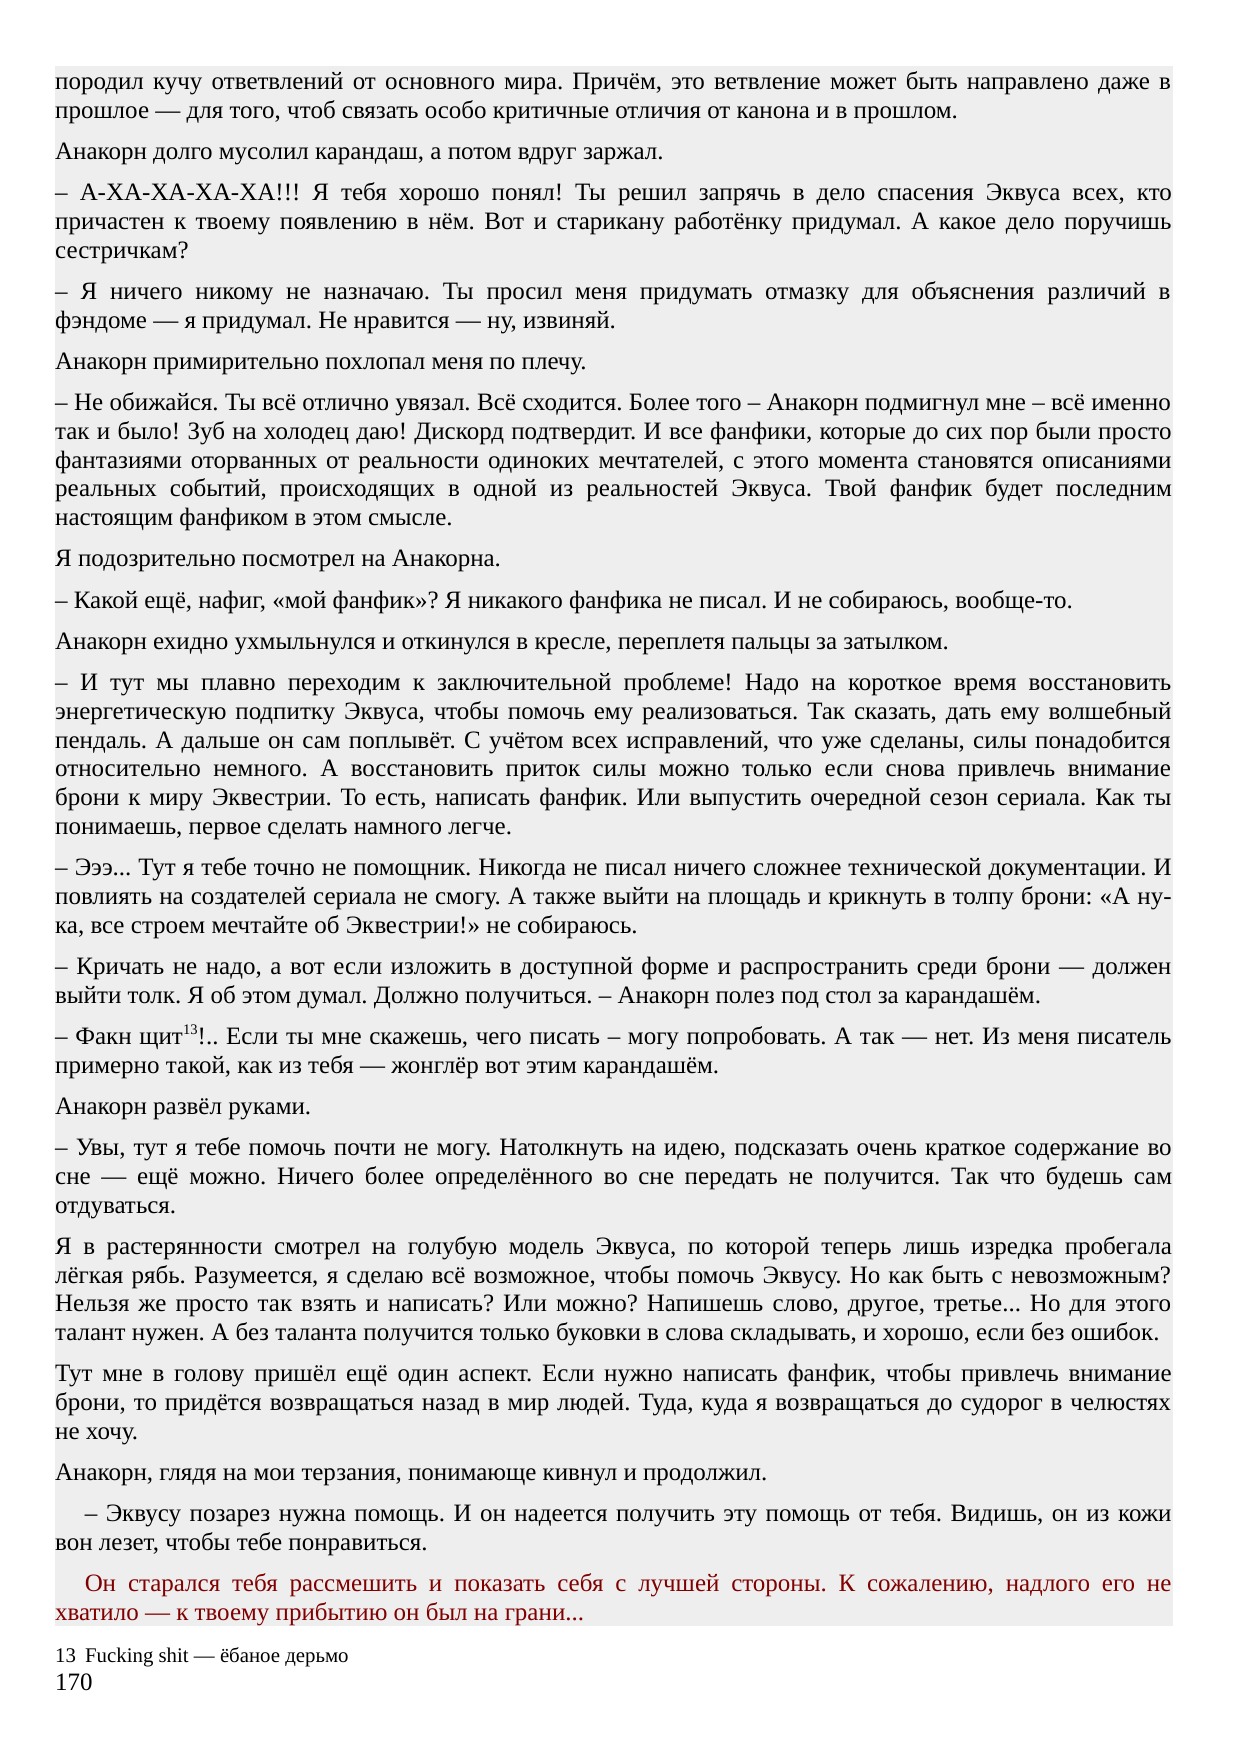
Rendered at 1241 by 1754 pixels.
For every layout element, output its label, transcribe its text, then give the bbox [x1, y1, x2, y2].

text – Я ничего никому не назначаю. Ты просил меня придумать отмазку для объяснения различий в фэндоме — я придумал. Не нравится — ну, извиняй. [55, 276, 1173, 333]
text Я подозрительно посмотрел на Анакорна. [55, 543, 1173, 572]
text – Какой ещё, нафиг, «мой фанфик»? Я никакого фанфика не писал. И не собираюсь, вообще-то. [55, 585, 1173, 613]
text Анакорн примирительно похлопал меня по плечу. [55, 346, 1173, 375]
text – Увы, тут я тебе помочь почти не могу. Натолкнуть на идею, подсказать очень краткое содержание во сне — ещё можно. Ничего более определённого во сне передать не получится. Так что будешь сам отдуваться. [55, 1132, 1173, 1218]
text Анакорн развёл руками. [55, 1091, 1173, 1120]
text – Факн щит!.. Если ты мне скажешь, чего писать – могу попробовать. А так — нет. Из меня писатель примерно такой, как из тебя — жонглёр вот этим карандашём. [55, 1021, 1173, 1078]
text Анакорн ехидно ухмыльнулся и откинулся в кресле, переплетя пальцы за затылком. [55, 626, 1173, 655]
text Fucking shit — ёбаное дерьмо [55, 1642, 1173, 1667]
text Он старался тебя рассмешить и показать себя с лучшей стороны. К сожалению, надлого его не хватило — к твоему прибытию он был на грани... [55, 1568, 1173, 1626]
text Тут мне в голову пришёл ещё один аспект. Если нужно написать фанфик, чтобы привлечь внимание брони, то придётся возвращаться назад в мир людей. Туда, куда я возвращаться до судорог в челюстях не хочу. [55, 1358, 1173, 1445]
text – Эээ... Тут я тебе точно не помощник. Никогда не писал ничего сложнее технической документации. И повлиять на создателей сериала не смогу. А также выйти на площадь и крикнуть в толпу брони: «А ну-ка, все строем мечтайте об Эквестрии!» не собираюсь. [55, 852, 1173, 938]
text Анакорн долго мусолил карандаш, а потом вдруг заржал. [55, 136, 1173, 165]
text Анакорн, глядя на мои терзания, понимающе кивнул и продолжил. [55, 1457, 1173, 1486]
text – Не обижайся. Ты всё отлично увязал. Всё сходится. Более того – Анакорн подмигнул мне – всё именно так и было! Зуб на холодец даю! Дискорд подтвердит. И все фанфики, которые до сих пор были просто фантазиями оторванных от реальности одиноких мечтателей, с этого момента становятся описаниями реальных событий, происходящих в одной из реальностей Эквуса. Твой фанфик будет последним настоящим фанфиком в этом смысле. [55, 387, 1173, 531]
text – Эквусу позарез нужна помощь. И он надеется получить эту помощь от тебя. Видишь, он из кожи вон лезет, чтобы тебе понравиться. [55, 1498, 1173, 1556]
text – Кричать не надо, а вот если изложить в доступной форме и распространить среди брони — должен выйти толк. Я об этом думал. Должно получиться. – Анакорн полез под стол за карандашём. [55, 951, 1173, 1008]
text породил кучу ответвлений от основного мира. Причём, это ветвление может быть направлено даже в прошлое — для того, чтоб связать особо критичные отличия от канона и в прошлом. [55, 66, 1173, 123]
text – И тут мы плавно переходим к заключительной проблеме! Надо на короткое время восстановить энергетическую подпитку Эквуса, чтобы помочь ему реализоваться. Так сказать, дать ему волшебный пендаль. А дальше он сам поплывёт. С учётом всех исправлений, что уже сделаны, силы понадобится относительно немного. А восстановить приток силы можно только если снова привлечь внимание брони к миру Эквестрии. То есть, написать фанфик. Или выпустить очередной сезон сериала. Как ты понимаешь, первое сделать намного легче. [55, 667, 1173, 840]
text Я в растерянности смотрел на голубую модель Эквуса, по которой теперь лишь изредка пробегала лёгкая рябь. Разумеется, я сделаю всё возможное, чтобы помочь Эквусу. Но как быть с невозможным? Нельзя же просто так взять и написать? Или можно? Напишешь слово, другое, третье... Но для этого талант нужен. А без таланта получится только буковки в слова складывать, и хорошо, если без ошибок. [55, 1231, 1173, 1346]
text – А-ХА-ХА-ХА-ХА!!! Я тебя хорошо понял! Ты решил запрячь в дело спасения Эквуса всех, кто причастен к твоему появлению в нём. Вот и старикану работёнку придумал. А какое дело поручишь сестричкам? [55, 177, 1173, 263]
